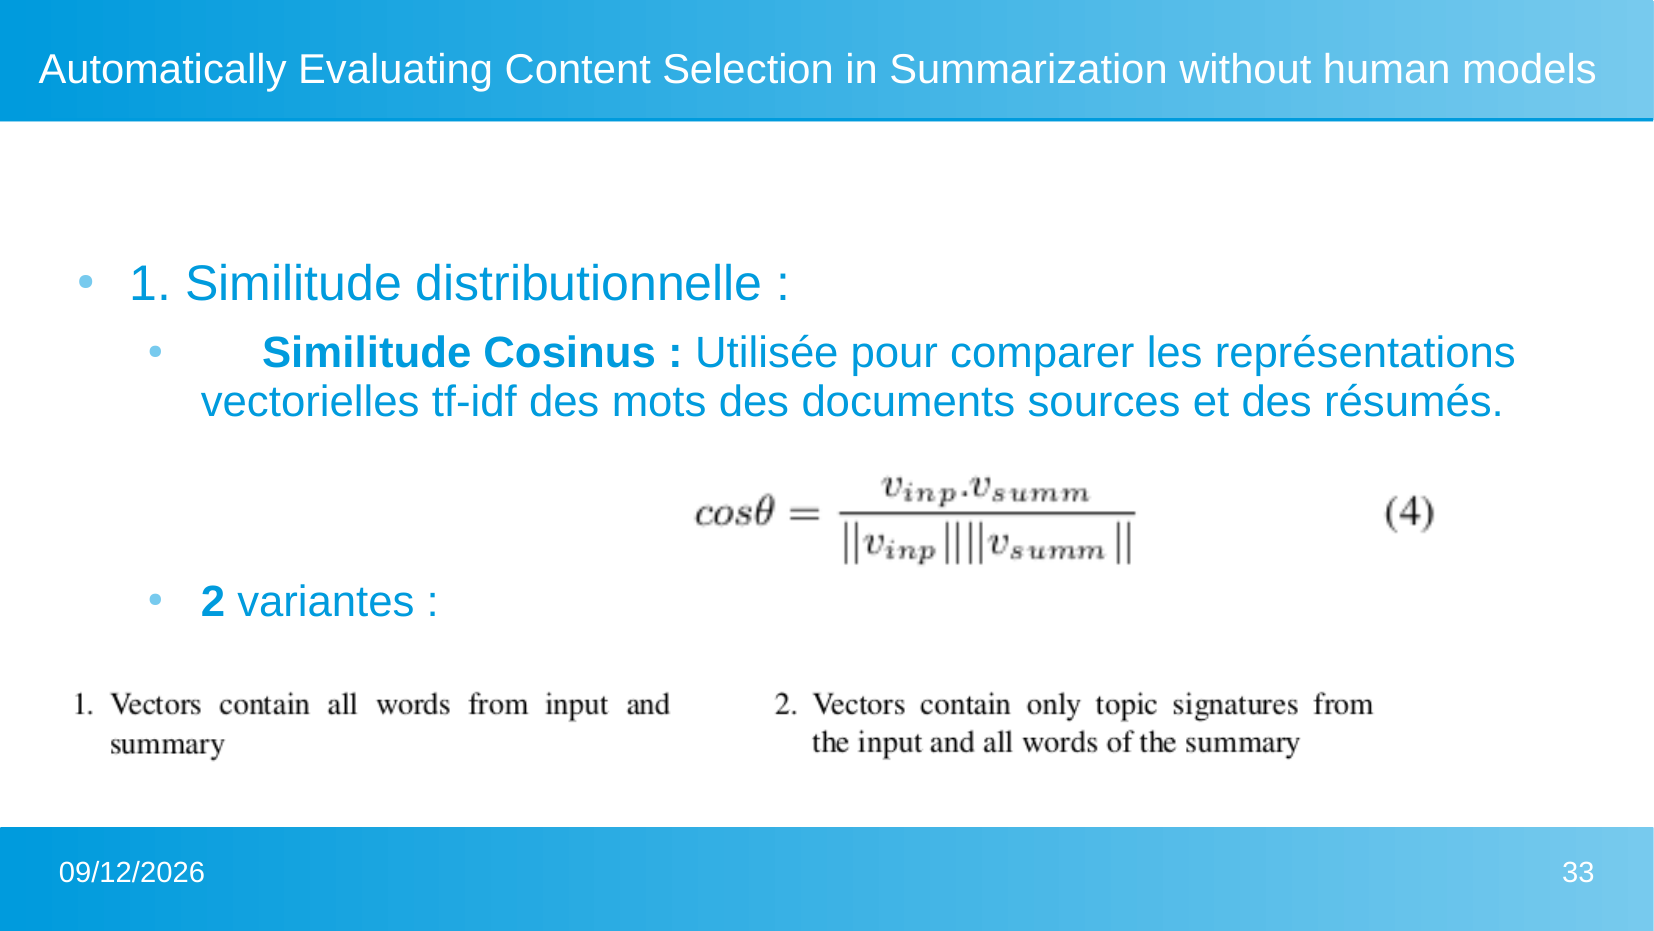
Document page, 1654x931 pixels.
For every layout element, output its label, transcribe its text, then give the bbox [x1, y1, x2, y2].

picture [472, 442, 1494, 591]
title Automatically Evaluating Content Selection in Summarization without human models [0, 22, 1654, 116]
list 1. Similitude distributionnelle : Similitude Cosinus : Utilisée pour comparer les représentations vectorielles tf-idf des mots des documents sources et des résumés. 2 variantes : [59, 177, 1595, 768]
picture [63, 678, 680, 768]
picture [767, 678, 1384, 768]
